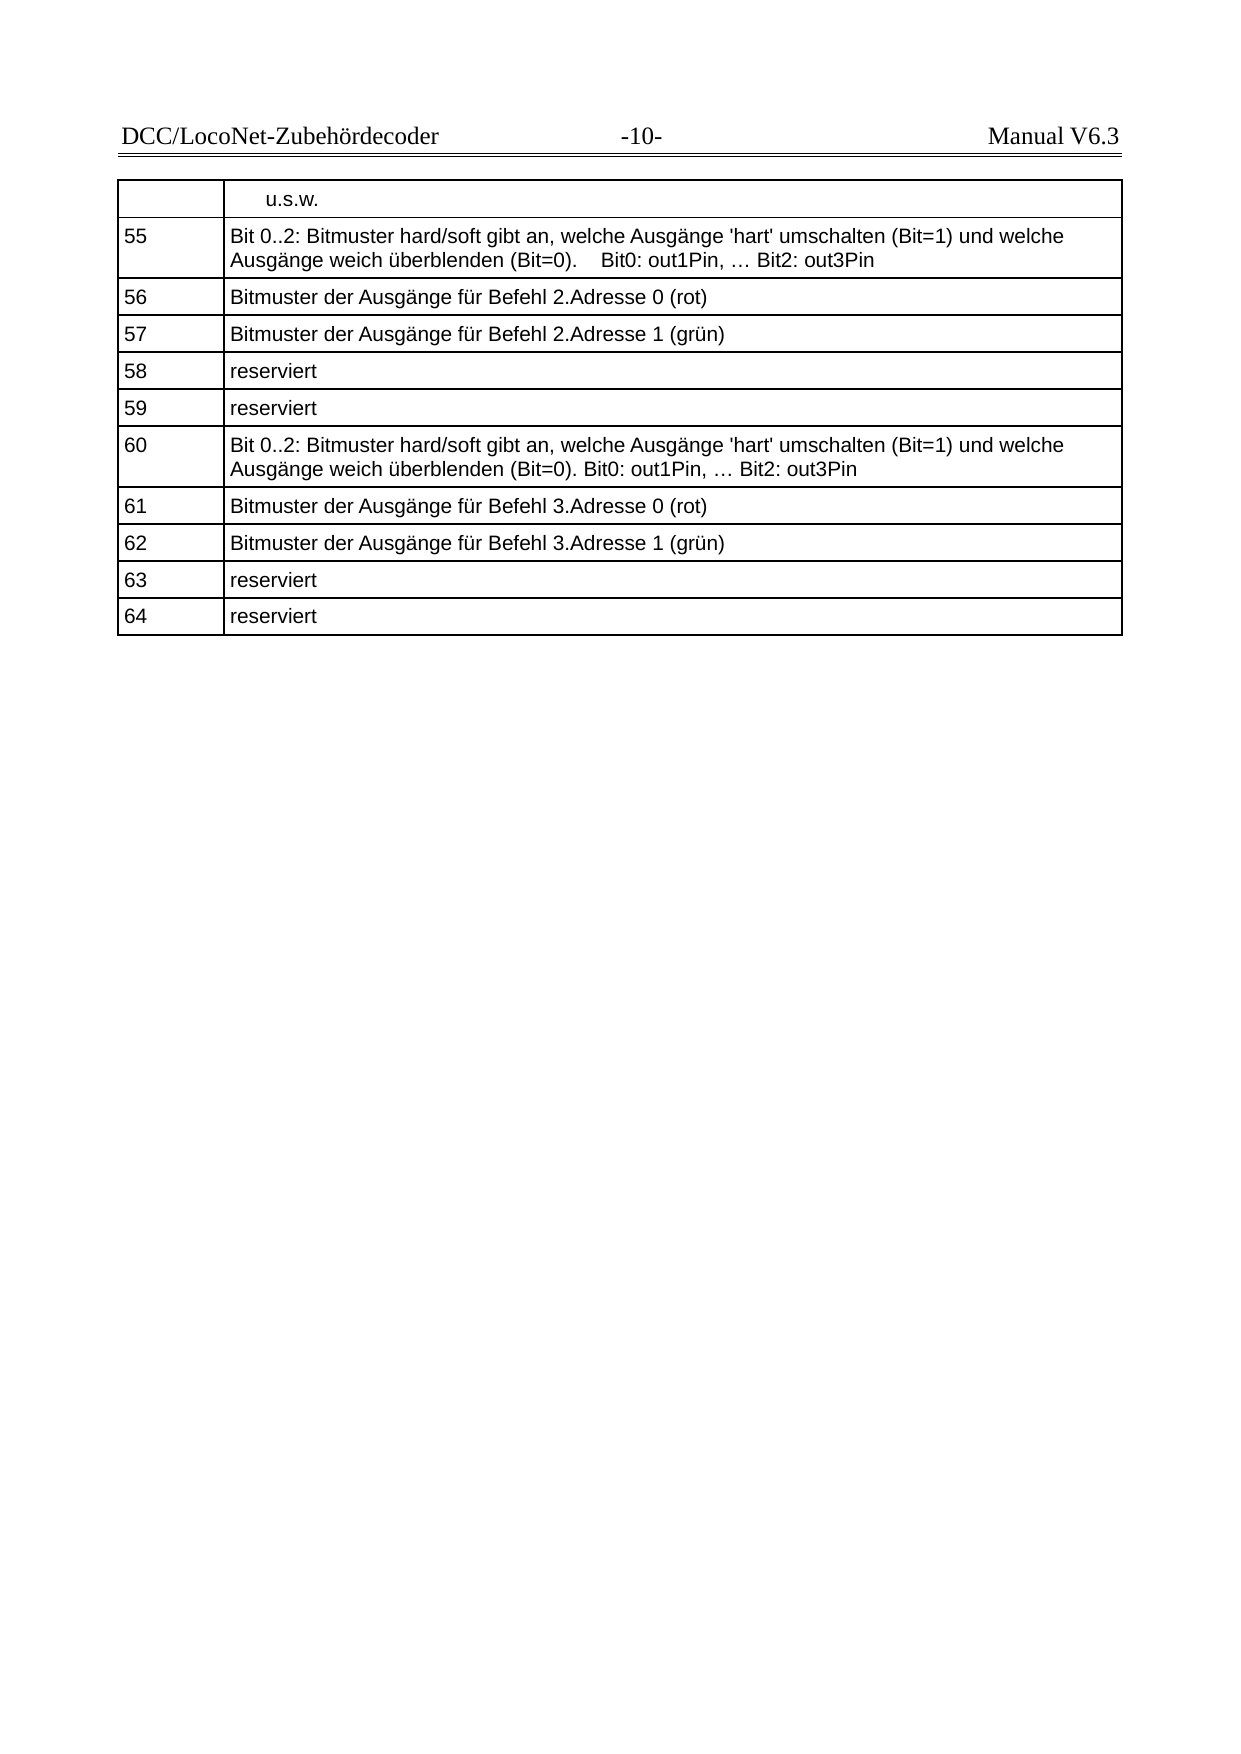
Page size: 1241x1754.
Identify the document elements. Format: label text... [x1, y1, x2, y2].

table_cell 56 [119, 279, 223, 314]
table_cell reserviert [225, 390, 1121, 425]
table_cell 55 [119, 218, 223, 277]
table_cell 62 [119, 525, 223, 560]
table_cell Bitmuster der Ausgänge für Befehl 2.Adresse 0 (rot) [225, 279, 1121, 314]
table_cell Bitmuster der Ausgänge für Befehl 2.Adresse 1 (grün) [225, 316, 1121, 351]
table_cell 61 [119, 488, 223, 523]
table_cell 64 [119, 599, 223, 634]
table_cell 58 [119, 353, 223, 388]
table_cell [119, 181, 223, 216]
table_cell Bitmuster der Ausgänge für Befehl 3.Adresse 0 (rot) [225, 488, 1121, 523]
table_cell 63 [119, 562, 223, 597]
table_cell Bit 0..2: Bitmuster hard/soft gibt an, welche Ausgänge 'hart' umschalten (Bit=1) und welche Ausgänge weich überblenden (Bit=0). Bit0: out1Pin, … Bit2: out3Pin [225, 427, 1121, 486]
table_cell reserviert [225, 562, 1121, 597]
table_cell reserviert [225, 599, 1121, 634]
table_cell 60 [119, 427, 223, 486]
table_cell Bit 0..2: Bitmuster hard/soft gibt an, welche Ausgänge 'hart' umschalten (Bit=1) und welche Ausgänge weich überblenden (Bit=0). Bit0: out1Pin, … Bit2: out3Pin [225, 218, 1121, 277]
table_cell reserviert [225, 353, 1121, 388]
table_cell 57 [119, 316, 223, 351]
table_cell 59 [119, 390, 223, 425]
table_cell u.s.w. [225, 181, 1121, 216]
table_cell Bitmuster der Ausgänge für Befehl 3.Adresse 1 (grün) [225, 525, 1121, 560]
